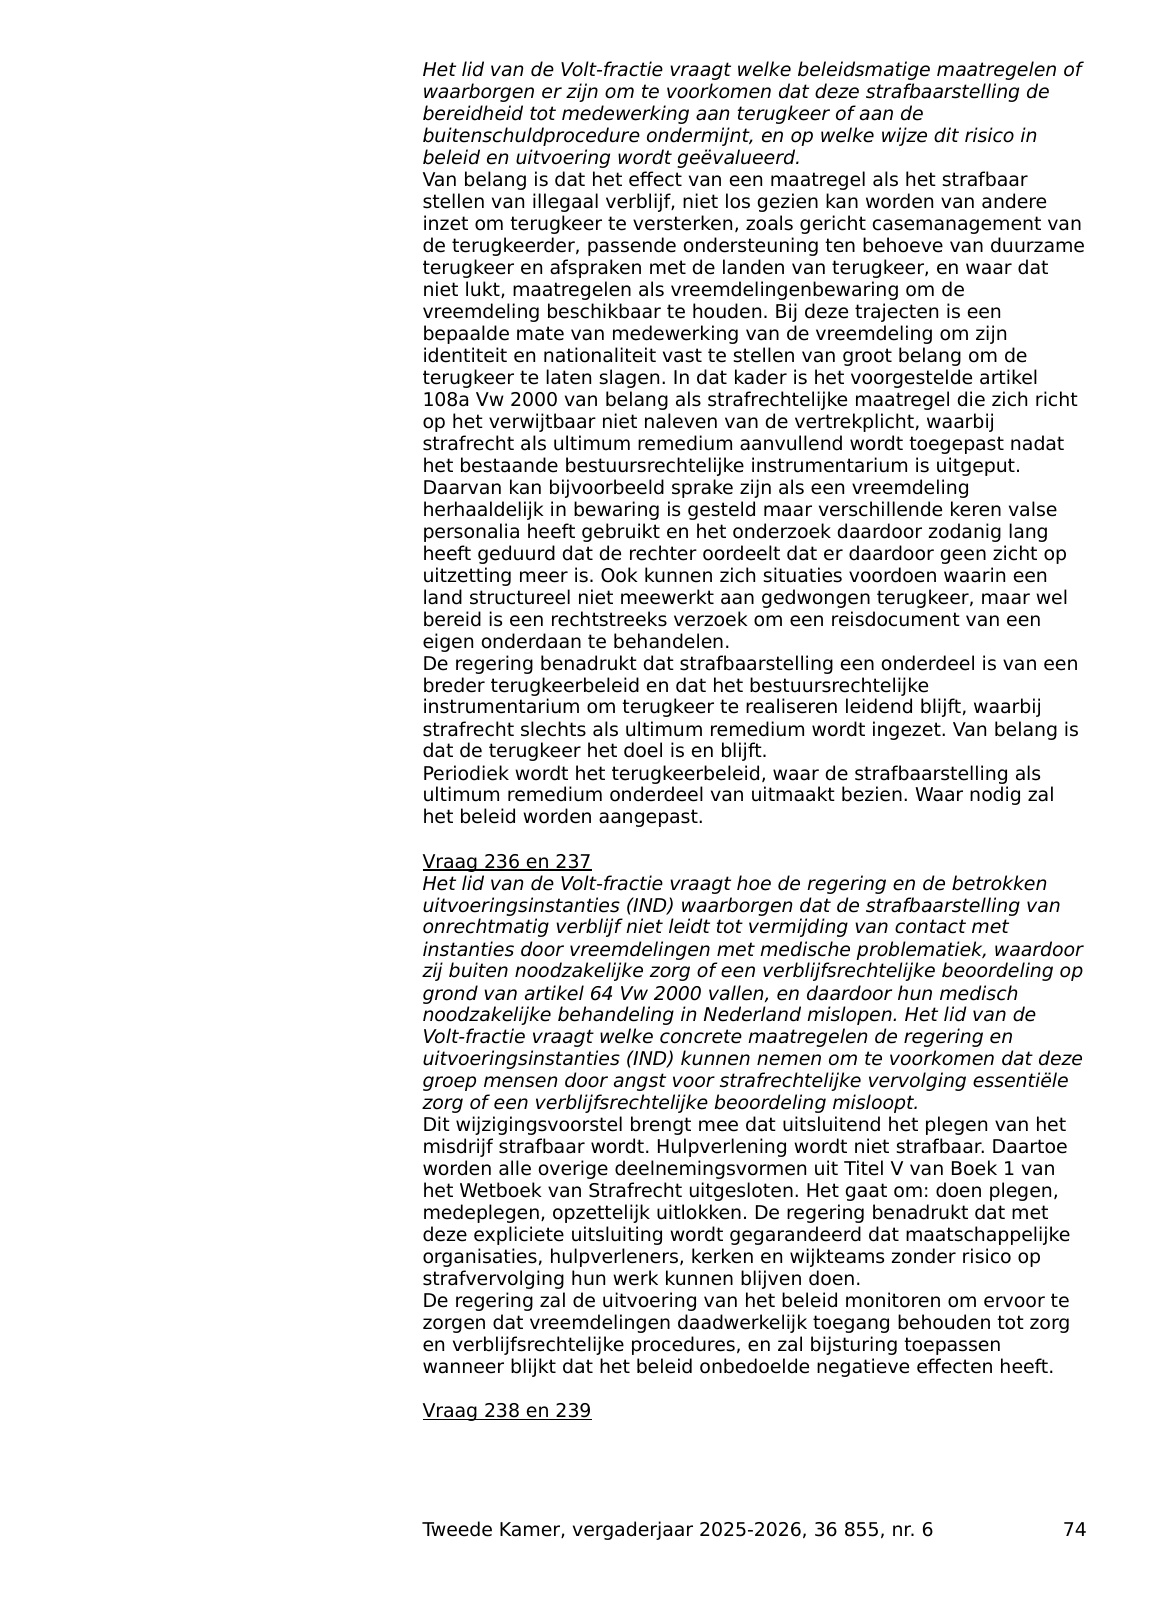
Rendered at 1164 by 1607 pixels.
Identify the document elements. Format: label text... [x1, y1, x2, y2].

text Vraag 236 en 237 [422, 851, 1087, 872]
text De regering benadrukt dat strafbaarstelling een onderdeel is van een breder terugkeerbeleid en dat het bestuursrechtelijke instrumentarium om terugkeer te realiseren leidend blijft, waarbij strafrecht slechts als ultimum remedium wordt ingezet. Van belang is dat de terugkeer het doel is en blijft. [422, 652, 1087, 762]
text Periodiek wordt het terugkeerbeleid, waar de strafbaarstelling als ultimum remedium onderdeel van uitmaakt bezien. Waar nodig zal het beleid worden aangepast. [422, 762, 1087, 828]
text Het lid van de Volt-fractie vraagt welke beleidsmatige maatregelen of waarborgen er zijn om te voorkomen dat deze strafbaarstelling de bereidheid tot medewerking aan terugkeer of aan de buitenschuldprocedure ondermijnt, en op welke wijze dit risico in beleid en uitvoering wordt geëvalueerd. [422, 59, 1087, 169]
text De regering zal de uitvoering van het beleid monitoren om ervoor te zorgen dat vreemdelingen daadwerkelijk toegang behouden tot zorg en verblijfsrechtelijke procedures, en zal bijsturing toepassen wanneer blijkt dat het beleid onbedoelde negatieve effecten heeft. [422, 1290, 1087, 1378]
text Vraag 238 en 239 [422, 1400, 1087, 1422]
text Van belang is dat het effect van een maatregel als het strafbaar stellen van illegaal verblijf, niet los gezien kan worden van andere inzet om terugkeer te versterken, zoals gericht casemanagement van de terugkeerder, passende ondersteuning ten behoeve van duurzame terugkeer en afspraken met de landen van terugkeer, en waar dat niet lukt, maatregelen als vreemdelingenbewaring om de vreemdeling beschikbaar te houden. Bij deze trajecten is een bepaalde mate van medewerking van de vreemdeling om zijn identiteit en nationaliteit vast te stellen van groot belang om de terugkeer te laten slagen. In dat kader is het voorgestelde artikel 108a Vw 2000 van belang als strafrechtelijke maatregel die zich richt op het verwijtbaar niet naleven van de vertrekplicht, waarbij strafrecht als ultimum remedium aanvullend wordt toegepast nadat het bestaande bestuursrechtelijke instrumentarium is uitgeput. [422, 169, 1087, 477]
text Daarvan kan bijvoorbeeld sprake zijn als een vreemdeling herhaaldelijk in bewaring is gesteld maar verschillende keren valse personalia heeft gebruikt en het onderzoek daardoor zodanig lang heeft geduurd dat de rechter oordeelt dat er daardoor geen zicht op uitzetting meer is. Ook kunnen zich situaties voordoen waarin een land structureel niet meewerkt aan gedwongen terugkeer, maar wel bereid is een rechtstreeks verzoek om een reisdocument van een eigen onderdaan te behandelen. [422, 477, 1087, 652]
text Het lid van de Volt-fractie vraagt hoe de regering en de betrokken uitvoeringsinstanties (IND) waarborgen dat de strafbaarstelling van onrechtmatig verblijf niet leidt tot vermijding van contact met instanties door vreemdelingen met medische problematiek, waardoor zij buiten noodzakelijke zorg of een verblijfsrechtelijke beoordeling op grond van artikel 64 Vw 2000 vallen, en daardoor hun medisch noodzakelijke behandeling in Nederland mislopen. Het lid van de Volt-fractie vraagt welke concrete maatregelen de regering en uitvoeringsinstanties (IND) kunnen nemen om te voorkomen dat deze groep mensen door angst voor strafrechtelijke vervolging essentiële zorg of een verblijfsrechtelijke beoordeling misloopt. [422, 872, 1087, 1114]
text Dit wijzigingsvoorstel brengt mee dat uitsluitend het plegen van het misdrijf strafbaar wordt. Hulpverlening wordt niet strafbaar. Daartoe worden alle overige deelnemingsvormen uit Titel V van Boek 1 van het Wetboek van Strafrecht uitgesloten. Het gaat om: doen plegen, medeplegen, opzettelijk uitlokken. De regering benadrukt dat met deze expliciete uitsluiting wordt gegarandeerd dat maatschappelijke organisaties, hulpverleners, kerken en wijkteams zonder risico op strafvervolging hun werk kunnen blijven doen. [422, 1114, 1087, 1290]
